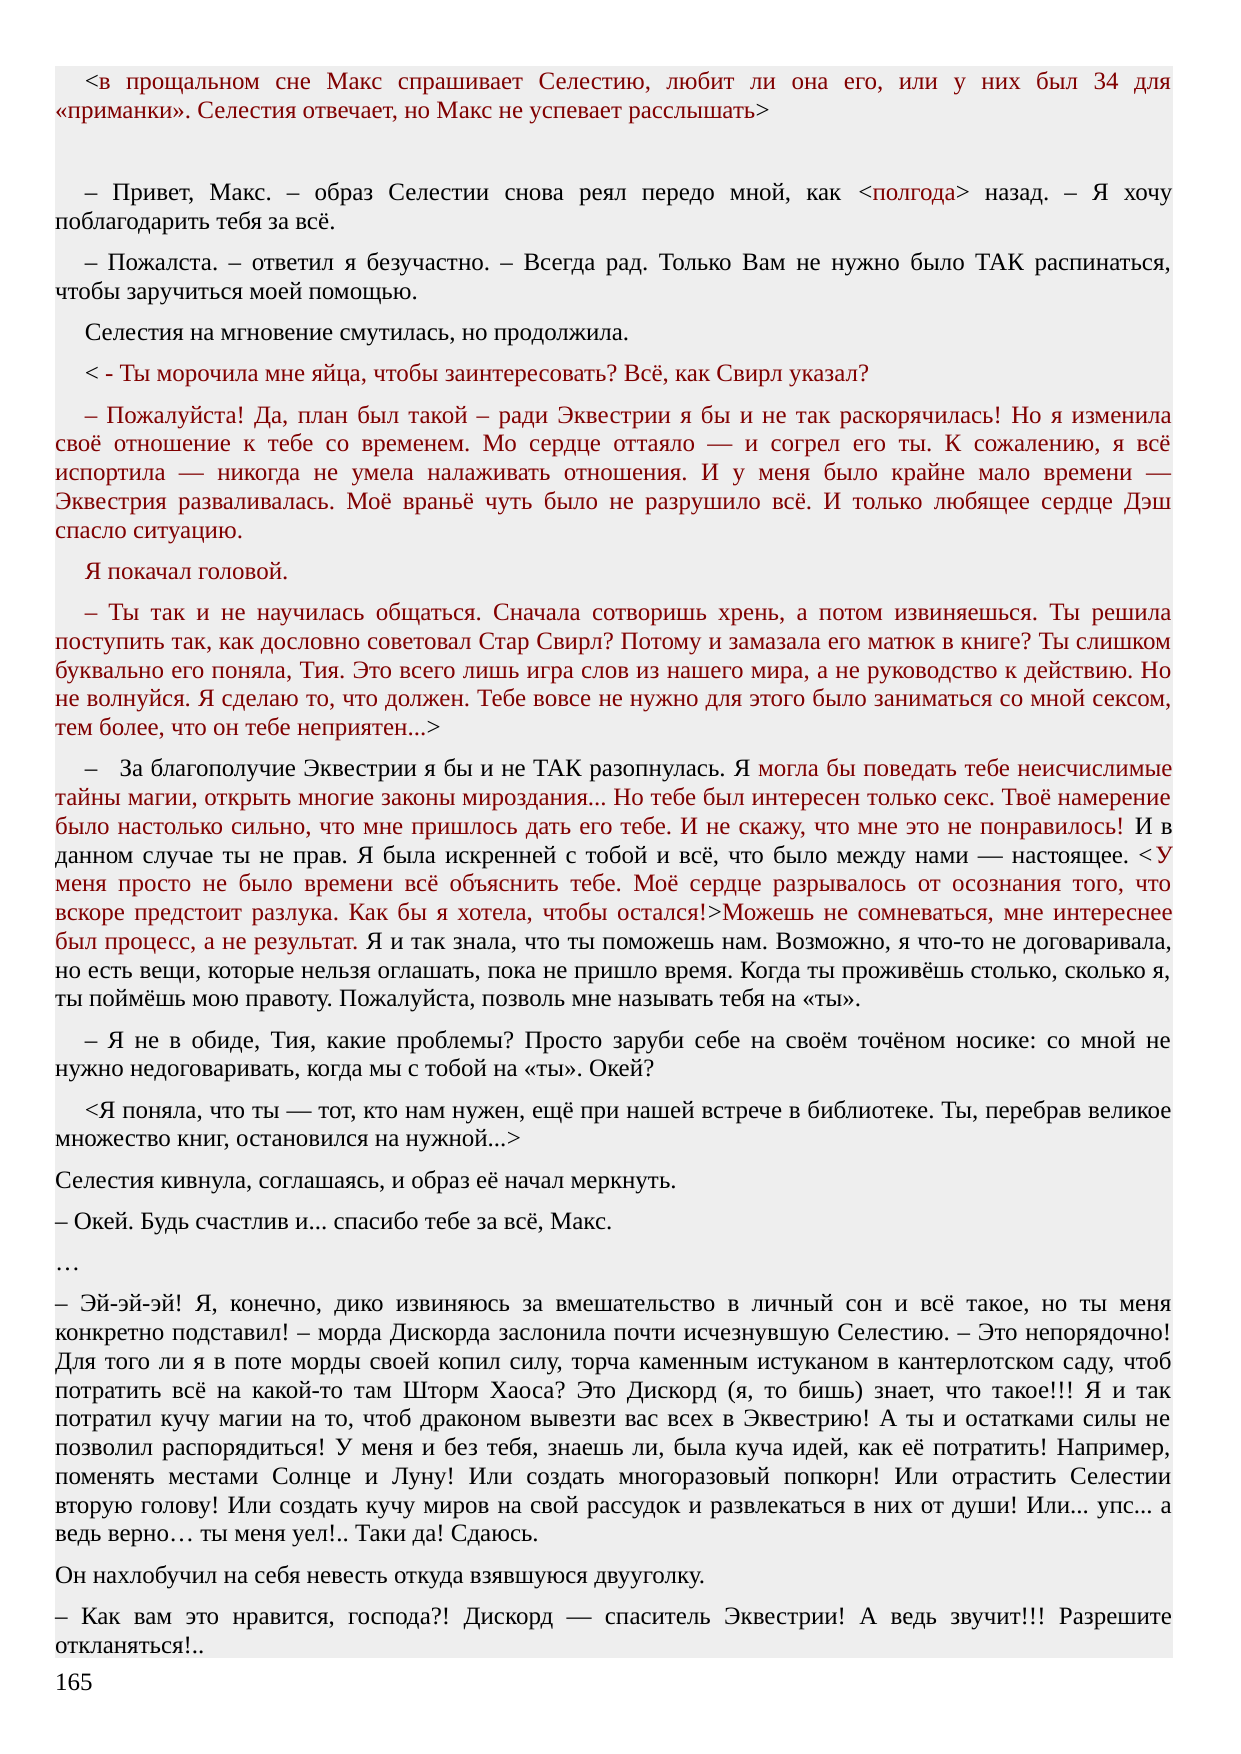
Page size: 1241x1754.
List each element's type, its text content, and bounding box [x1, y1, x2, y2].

text Я покачал головой. [55, 556, 1173, 585]
text Он нахлобучил на себя невесть откуда взявшуюся двууголку. [55, 1560, 1173, 1588]
text … [55, 1247, 1173, 1276]
text Селестия кивнула, соглашаясь, и образ её начал меркнуть. [55, 1165, 1173, 1193]
text <Я поняла, что ты — тот, кто нам нужен, ещё при нашей встрече в библиотеке. Ты, перебрав великое множество книг, остановился на нужной...> [55, 1095, 1173, 1152]
text – Ты так и не научилась общаться. Сначала сотворишь хрень, а потом извиняешься. Ты решила поступить так, как дословно советовал Стар Свирл? Потому и замазала его матюк в книге? Ты слишком буквально его поняла, Тия. Это всего лишь игра слов из нашего мира, а не руководство к действию. Но не волнуйся. Я сделаю то, что должен. Тебе вовсе не нужно для этого было заниматься со мной сексом, тем более, что он тебе неприятен...> [55, 597, 1173, 741]
text Селестия на мгновение смутилась, но продолжила. [55, 317, 1173, 346]
text – Пожалста. – ответил я безучастно. – Всегда рад. Только Вам не нужно было ТАК распинаться, чтобы заручиться моей помощью. [55, 247, 1173, 305]
text < - Ты морочила мне яйца, чтобы заинтересовать? Всё, как Свирл указал? [55, 358, 1173, 387]
text – Как вам это нравится, господа?! Дискорд — спаситель Эквестрии! А ведь звучит!!! Разрешите откланяться!.. [55, 1601, 1173, 1658]
text – Привет, Макс. – образ Селестии снова реял передо мной, как <полгода> назад. – Я хочу поблагодарить тебя за всё. [55, 177, 1173, 235]
text – Окей. Будь счастлив и... спасибо тебе за всё, Макс. [55, 1206, 1173, 1235]
text – За благополучие Эквестрии я бы и не ТАК разопнулась. Я могла бы поведать тебе неисчислимые тайны магии, открыть многие законы мироздания... Но тебе был интересен только секс. Твоё намерение было настолько сильно, что мне пришлось дать его тебе. И не скажу, что мне это не понравилось! И в данном случае ты не прав. Я была искренней с тобой и всё, что было между нами — настоящее. <У меня просто не было времени всё объяснить тебе. Моё сердце разрывалось от осознания того, что вскоре предстоит разлука. Как бы я хотела, чтобы остался!>Можешь не сомневаться, мне интереснее был процесс, а не результат. Я и так знала, что ты поможешь нам. Возможно, я что-то не договаривала, но есть вещи, которые нельзя оглашать, пока не пришло время. Когда ты проживёшь столько, сколько я, ты поймёшь мою правоту. Пожалуйста, позволь мне называть тебя на «ты». [55, 753, 1173, 1012]
text – Эй-эй-эй! Я, конечно, дико извиняюсь за вмешательство в личный сон и всё такое, но ты меня конкретно подставил! – морда Дискорда заслонила почти исчезнувшую Селестию. – Это непорядочно! Для того ли я в поте морды своей копил силу, торча каменным истуканом в кантерлотском саду, чтоб потратить всё на какой-то там Шторм Хаоса? Это Дискорд (я, то бишь) знает, что такое!!! Я и так потратил кучу магии на то, чтоб драконом вывезти вас всех в Эквестрию! А ты и остатками силы не позволил распорядиться! У меня и без тебя, знаешь ли, была куча идей, как её потратить! Например, поменять местами Солнце и Луну! Или создать многоразовый попкорн! Или отрастить Селестии вторую голову! Или создать кучу миров на свой рассудок и развлекаться в них от души! Или... упс... а ведь верно… ты меня уел!.. Таки да! Сдаюсь. [55, 1288, 1173, 1547]
text <в прощальном сне Макс спрашивает Селестию, любит ли она его, или у них был 34 для «приманки». Селестия отвечает, но Макс не успевает расслышать> [55, 66, 1173, 123]
text – Пожалуйста! Да, план был такой – ради Эквестрии я бы и не так раскорячилась! Но я изменила своё отношение к тебе со временем. Мо сердце оттаяло — и согрел его ты. К сожалению, я всё испортила — никогда не умела налаживать отношения. И у меня было крайне мало времени — Эквестрия разваливалась. Моё враньё чуть было не разрушило всё. И только любящее сердце Дэш спасло ситуацию. [55, 400, 1173, 543]
text – Я не в обиде, Тия, какие проблемы? Просто заруби себе на своём точёном носике: со мной не нужно недоговаривать, когда мы с тобой на «ты». Окей? [55, 1025, 1173, 1082]
